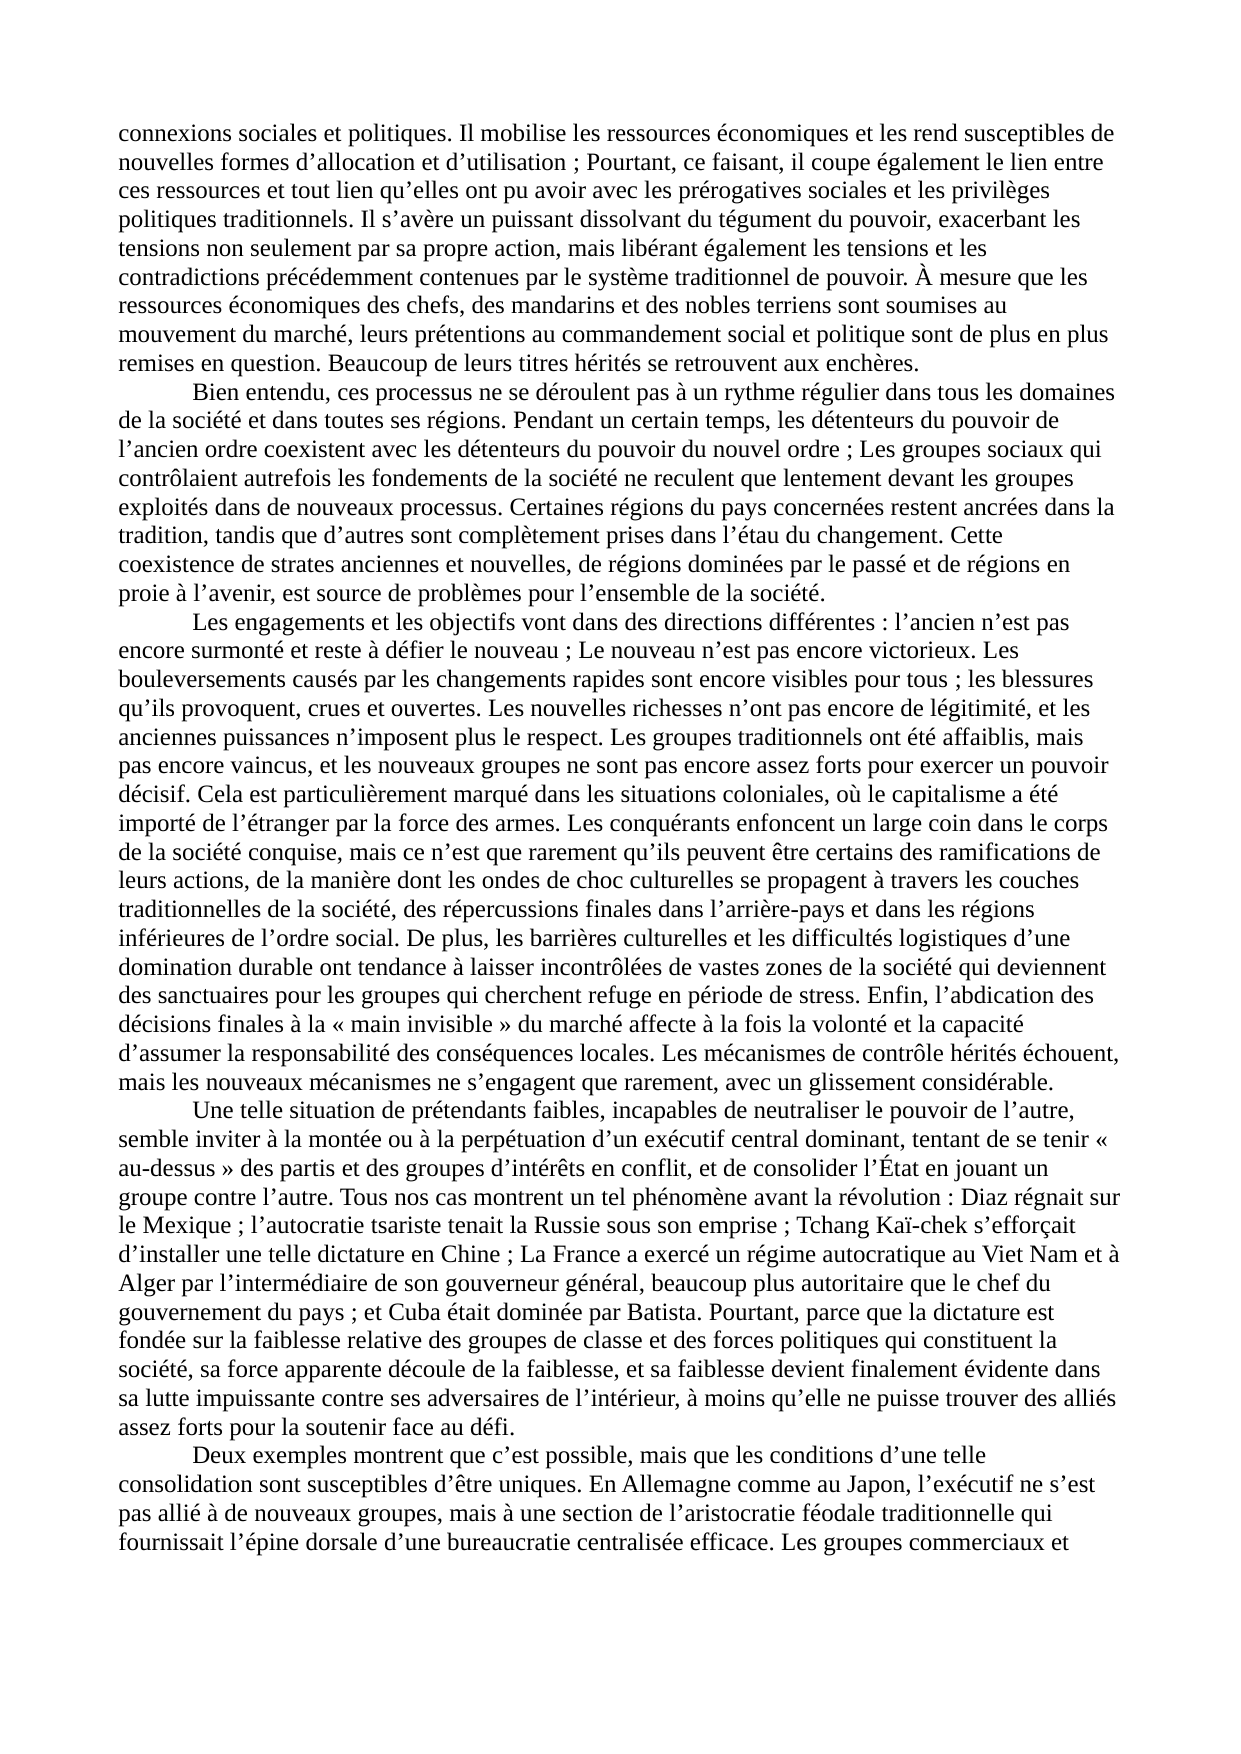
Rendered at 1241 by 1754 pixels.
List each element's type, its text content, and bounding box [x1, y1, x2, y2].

text Les engagements et les objectifs vont dans des directions différentes : l’ancien n’est pas encore surmonté et reste à défier le nouveau ; Le nouveau n’est pas encore victorieux. Les bouleversements causés par les changements rapides sont encore visibles pour tous ; les blessures qu’ils provoquent, crues et ouvertes. Les nouvelles richesses n’ont pas encore de légitimité, et les anciennes puissances n’imposent plus le respect. Les groupes traditionnels ont été affaiblis, mais pas encore vaincus, et les nouveaux groupes ne sont pas encore assez forts pour exercer un pouvoir décisif. Cela est particulièrement marqué dans les situations coloniales, où le capitalisme a été importé de l’étranger par la force des armes. Les conquérants enfoncent un large coin dans le corps de la société conquise, mais ce n’est que rarement qu’ils peuvent être certains des ramifications de leurs actions, de la manière dont les ondes de choc culturelles se propagent à travers les couches traditionnelles de la société, des répercussions finales dans l’arrière-pays et dans les régions inférieures de l’ordre social. De plus, les barrières culturelles et les difficultés logistiques d’une domination durable ont tendance à laisser incontrôlées de vastes zones de la société qui deviennent des sanctuaires pour les groupes qui cherchent refuge en période de stress. Enfin, l’abdication des décisions finales à la « main invisible » du marché affecte à la fois la volonté et la capacité d’assumer la responsabilité des conséquences locales. Les mécanismes de contrôle hérités échouent, mais les nouveaux mécanismes ne s’engagent que rarement, avec un glissement considérable. [118, 607, 1122, 1096]
text Une telle situation de prétendants faibles, incapables de neutraliser le pouvoir de l’autre, semble inviter à la montée ou à la perpétuation d’un exécutif central dominant, tentant de se tenir « au-dessus » des partis et des groupes d’intérêts en conflit, et de consolider l’État en jouant un groupe contre l’autre. Tous nos cas montrent un tel phénomène avant la révolution : Diaz régnait sur le Mexique ; l’autocratie tsariste tenait la Russie sous son emprise ; Tchang Kaï-chek s’efforçait d’installer une telle dictature en Chine ; La France a exercé un régime autocratique au Viet Nam et à Alger par l’intermédiaire de son gouverneur général, beaucoup plus autoritaire que le chef du gouvernement du pays ; et Cuba était dominée par Batista. Pourtant, parce que la dictature est fondée sur la faiblesse relative des groupes de classe et des forces politiques qui constituent la société, sa force apparente découle de la faiblesse, et sa faiblesse devient finalement évidente dans sa lutte impuissante contre ses adversaires de l’intérieur, à moins qu’elle ne puisse trouver des alliés assez forts pour la soutenir face au défi. [118, 1096, 1122, 1441]
text Deux exemples montrent que c’est possible, mais que les conditions d’une telle consolidation sont susceptibles d’être uniques. En Allemagne comme au Japon, l’exécutif ne s’est pas allié à de nouveaux groupes, mais à une section de l’aristocratie féodale traditionnelle qui fournissait l’épine dorsale d’une bureaucratie centralisée efficace. Les groupes commerciaux et [118, 1441, 1122, 1556]
text connexions sociales et politiques. Il mobilise les ressources économiques et les rend susceptibles de nouvelles formes d’allocation et d’utilisation ; Pourtant, ce faisant, il coupe également le lien entre ces ressources et tout lien qu’elles ont pu avoir avec les prérogatives sociales et les privilèges politiques traditionnels. Il s’avère un puissant dissolvant du tégument du pouvoir, exacerbant les tensions non seulement par sa propre action, mais libérant également les tensions et les contradictions précédemment contenues par le système traditionnel de pouvoir. À mesure que les ressources économiques des chefs, des mandarins et des nobles terriens sont soumises au mouvement du marché, leurs prétentions au commandement social et politique sont de plus en plus remises en question. Beaucoup de leurs titres hérités se retrouvent aux enchères. [118, 118, 1122, 377]
text Bien entendu, ces processus ne se déroulent pas à un rythme régulier dans tous les domaines de la société et dans toutes ses régions. Pendant un certain temps, les détenteurs du pouvoir de l’ancien ordre coexistent avec les détenteurs du pouvoir du nouvel ordre ; Les groupes sociaux qui contrôlaient autrefois les fondements de la société ne reculent que lentement devant les groupes exploités dans de nouveaux processus. Certaines régions du pays concernées restent ancrées dans la tradition, tandis que d’autres sont complètement prises dans l’étau du changement. Cette coexistence de strates anciennes et nouvelles, de régions dominées par le passé et de régions en proie à l’avenir, est source de problèmes pour l’ensemble de la société. [118, 377, 1122, 607]
